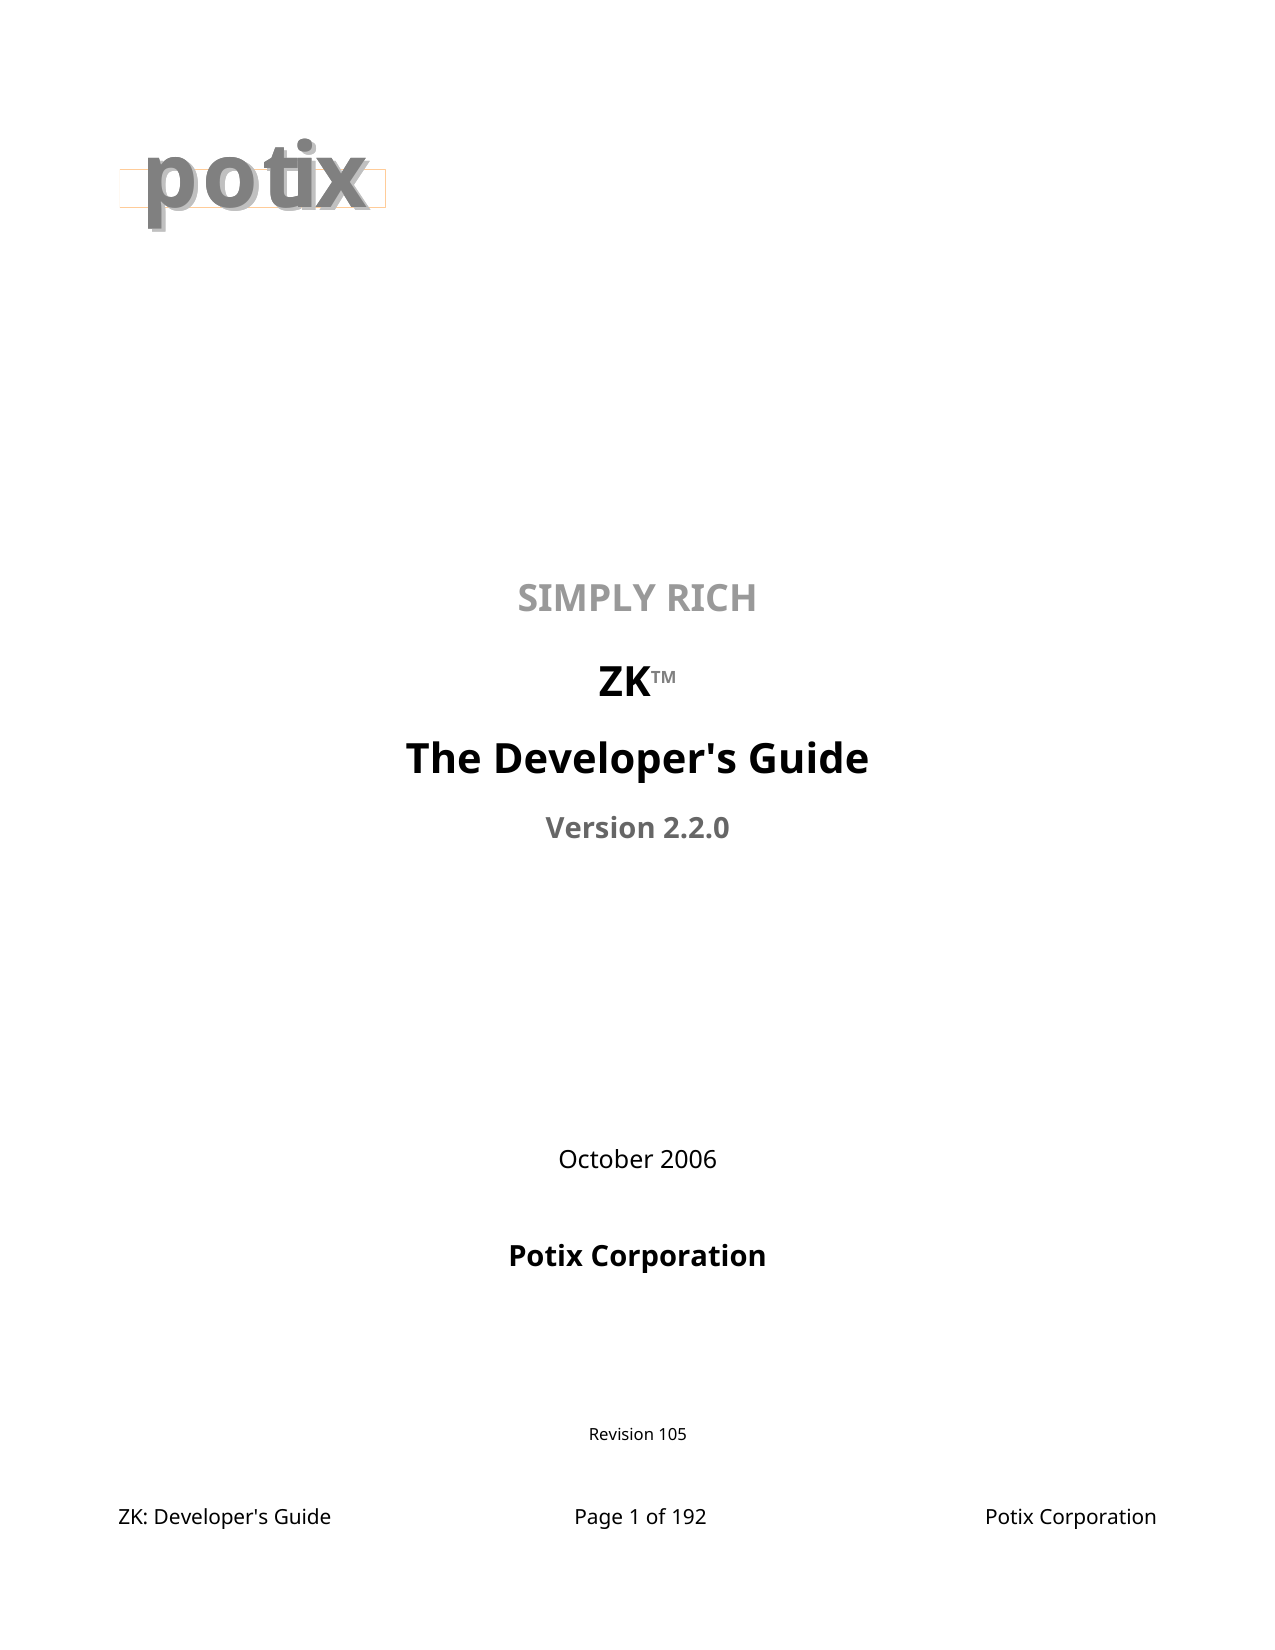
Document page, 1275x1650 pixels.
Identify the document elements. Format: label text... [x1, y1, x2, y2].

text Version 2.2.0 [118, 807, 1157, 847]
text October 2006 [118, 1142, 1157, 1176]
text Revision 105 [118, 1422, 1157, 1445]
text Potix Corporation [118, 1235, 1157, 1275]
text SIMPLY RICH [118, 571, 1157, 622]
text ZKTM [118, 652, 1157, 708]
text The Developer's Guide [118, 729, 1157, 786]
